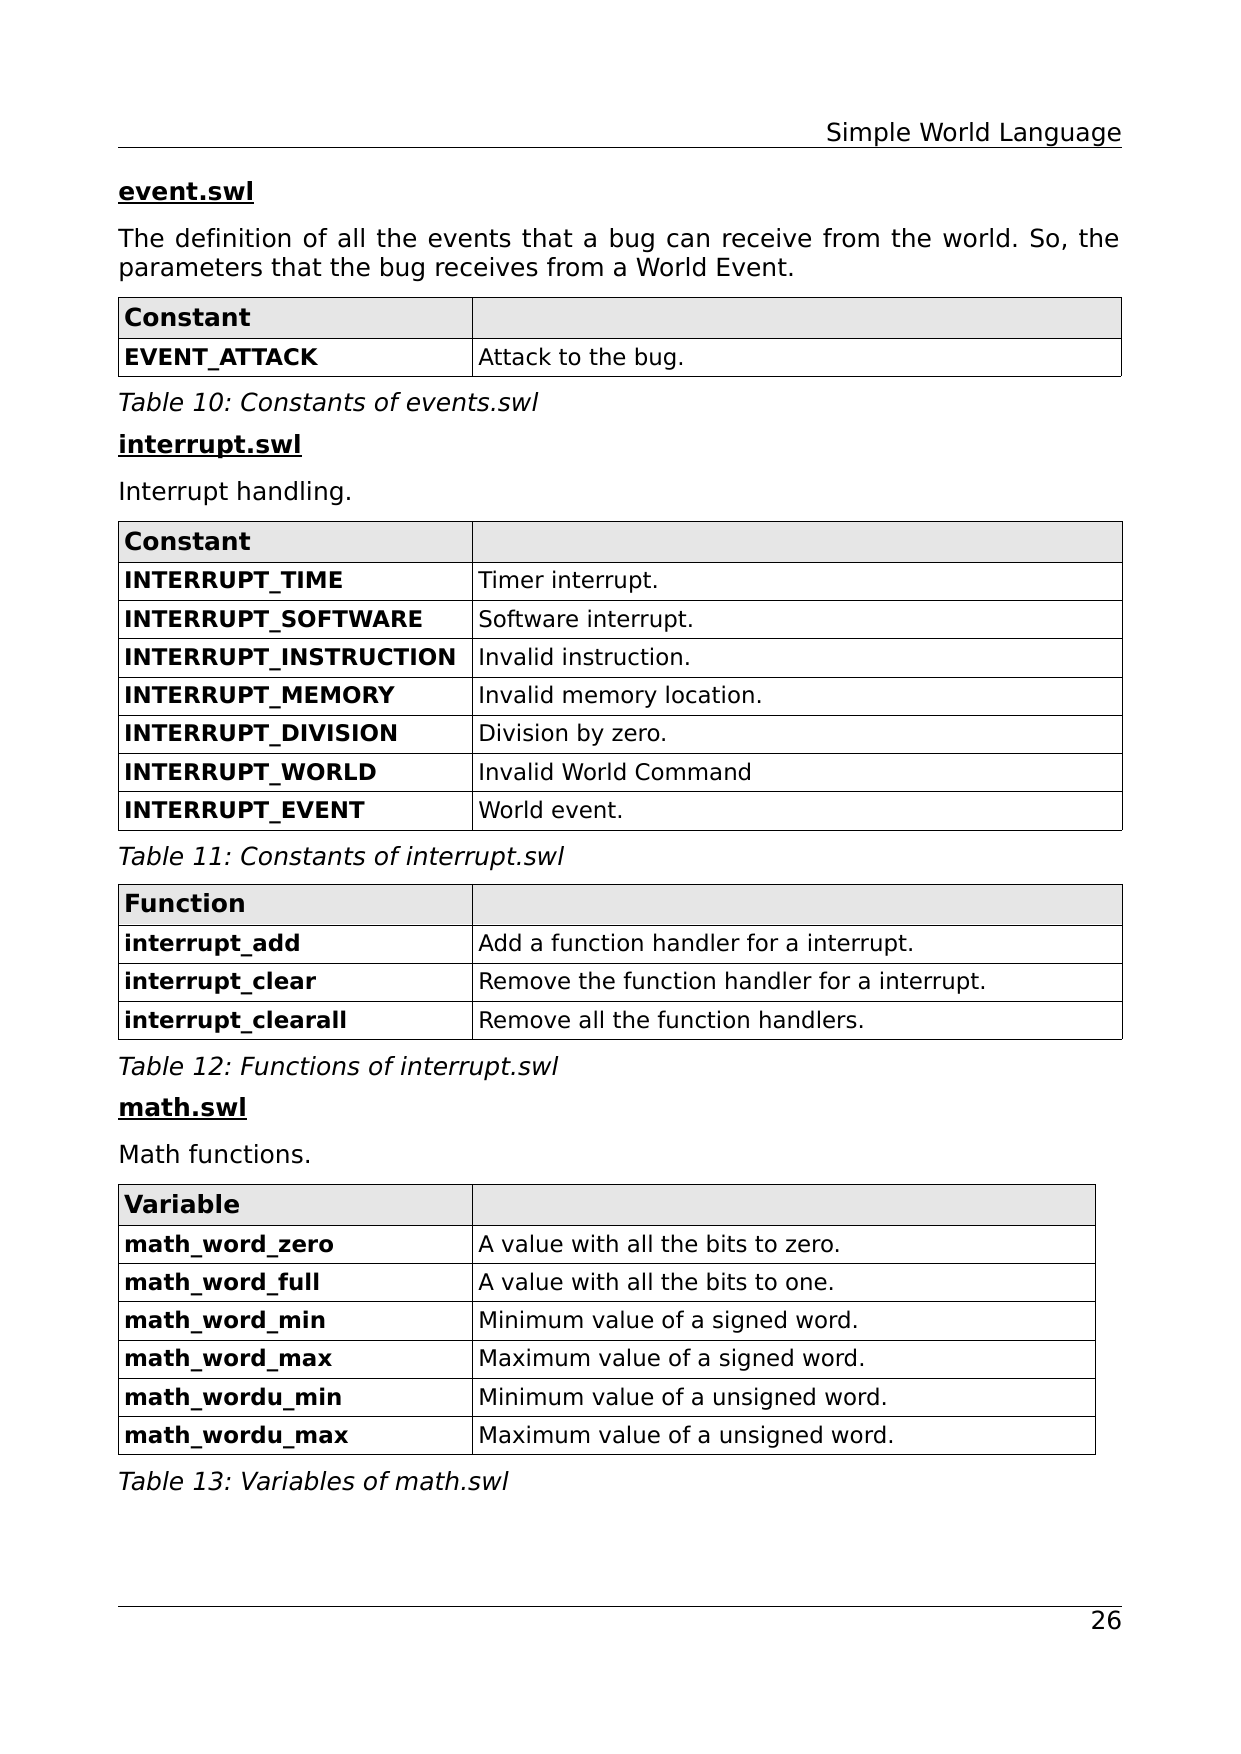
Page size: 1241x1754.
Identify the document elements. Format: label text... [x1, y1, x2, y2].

table_cell Remove all the function handlers. [473, 1002, 1122, 1039]
table_cell A value with all the bits to zero. [473, 1226, 1095, 1263]
table_cell math_word_min [119, 1302, 472, 1340]
table_cell math_word_max [119, 1341, 472, 1378]
title interrupt.swl [118, 430, 1122, 459]
table_header [473, 1185, 1095, 1225]
table_cell EVENT_ATTACK [119, 339, 472, 376]
table_cell Software interrupt. [473, 601, 1122, 638]
table_cell Maximum value of a signed word. [473, 1341, 1095, 1378]
table_cell Invalid memory location. [473, 678, 1122, 715]
table_cell INTERRUPT_INSTRUCTION [119, 639, 472, 677]
table_header Constant [119, 522, 472, 562]
table_cell math_wordu_max [119, 1417, 472, 1454]
table_cell Attack to the bug. [473, 339, 1121, 376]
table_header Constant [119, 298, 472, 338]
table_header [473, 298, 1121, 338]
table_cell interrupt_clear [119, 964, 472, 1001]
table_cell Invalid instruction. [473, 639, 1122, 677]
text Table 10: Constants of events.swl [118, 389, 1122, 418]
table_header Function [119, 885, 472, 924]
table_cell Remove the function handler for a interrupt. [473, 964, 1122, 1001]
title event.swl [118, 177, 1122, 206]
table_cell interrupt_add [119, 926, 472, 963]
table_cell INTERRUPT_DIVISION [119, 716, 472, 753]
text The definition of all the events that a bug can receive from the world. So, the parameters that the bug receives from a World Event. [118, 224, 1122, 282]
table_cell Add a function handler for a interrupt. [473, 926, 1122, 963]
text Table 12: Functions of interrupt.swl [118, 1052, 1122, 1081]
table_cell interrupt_clearall [119, 1002, 472, 1039]
table_cell World event. [473, 792, 1122, 829]
table_header [473, 522, 1122, 562]
table_cell INTERRUPT_TIME [119, 563, 472, 600]
table_cell A value with all the bits to one. [473, 1264, 1095, 1301]
title math.swl [118, 1093, 1122, 1123]
table_cell INTERRUPT_EVENT [119, 792, 472, 829]
table_cell Minimum value of a unsigned word. [473, 1379, 1095, 1416]
table_cell math_word_zero [119, 1226, 472, 1263]
text Table 13: Variables of math.swl [118, 1467, 1122, 1496]
table_cell Minimum value of a signed word. [473, 1302, 1095, 1340]
table_cell Maximum value of a unsigned word. [473, 1417, 1095, 1454]
text Table 11: Constants of interrupt.swl [118, 842, 1122, 871]
table_header Variable [119, 1185, 472, 1225]
table_cell INTERRUPT_MEMORY [119, 678, 472, 715]
table_cell Timer interrupt. [473, 563, 1122, 600]
table_cell math_wordu_min [119, 1379, 472, 1416]
table_cell INTERRUPT_WORLD [119, 754, 472, 791]
table_header [473, 885, 1122, 924]
text Interrupt handling. [118, 477, 1122, 506]
table_cell Division by zero. [473, 716, 1122, 753]
text Math functions. [118, 1140, 1122, 1169]
table_cell INTERRUPT_SOFTWARE [119, 601, 472, 638]
table_cell math_word_full [119, 1264, 472, 1301]
table_cell Invalid World Command [473, 754, 1122, 791]
